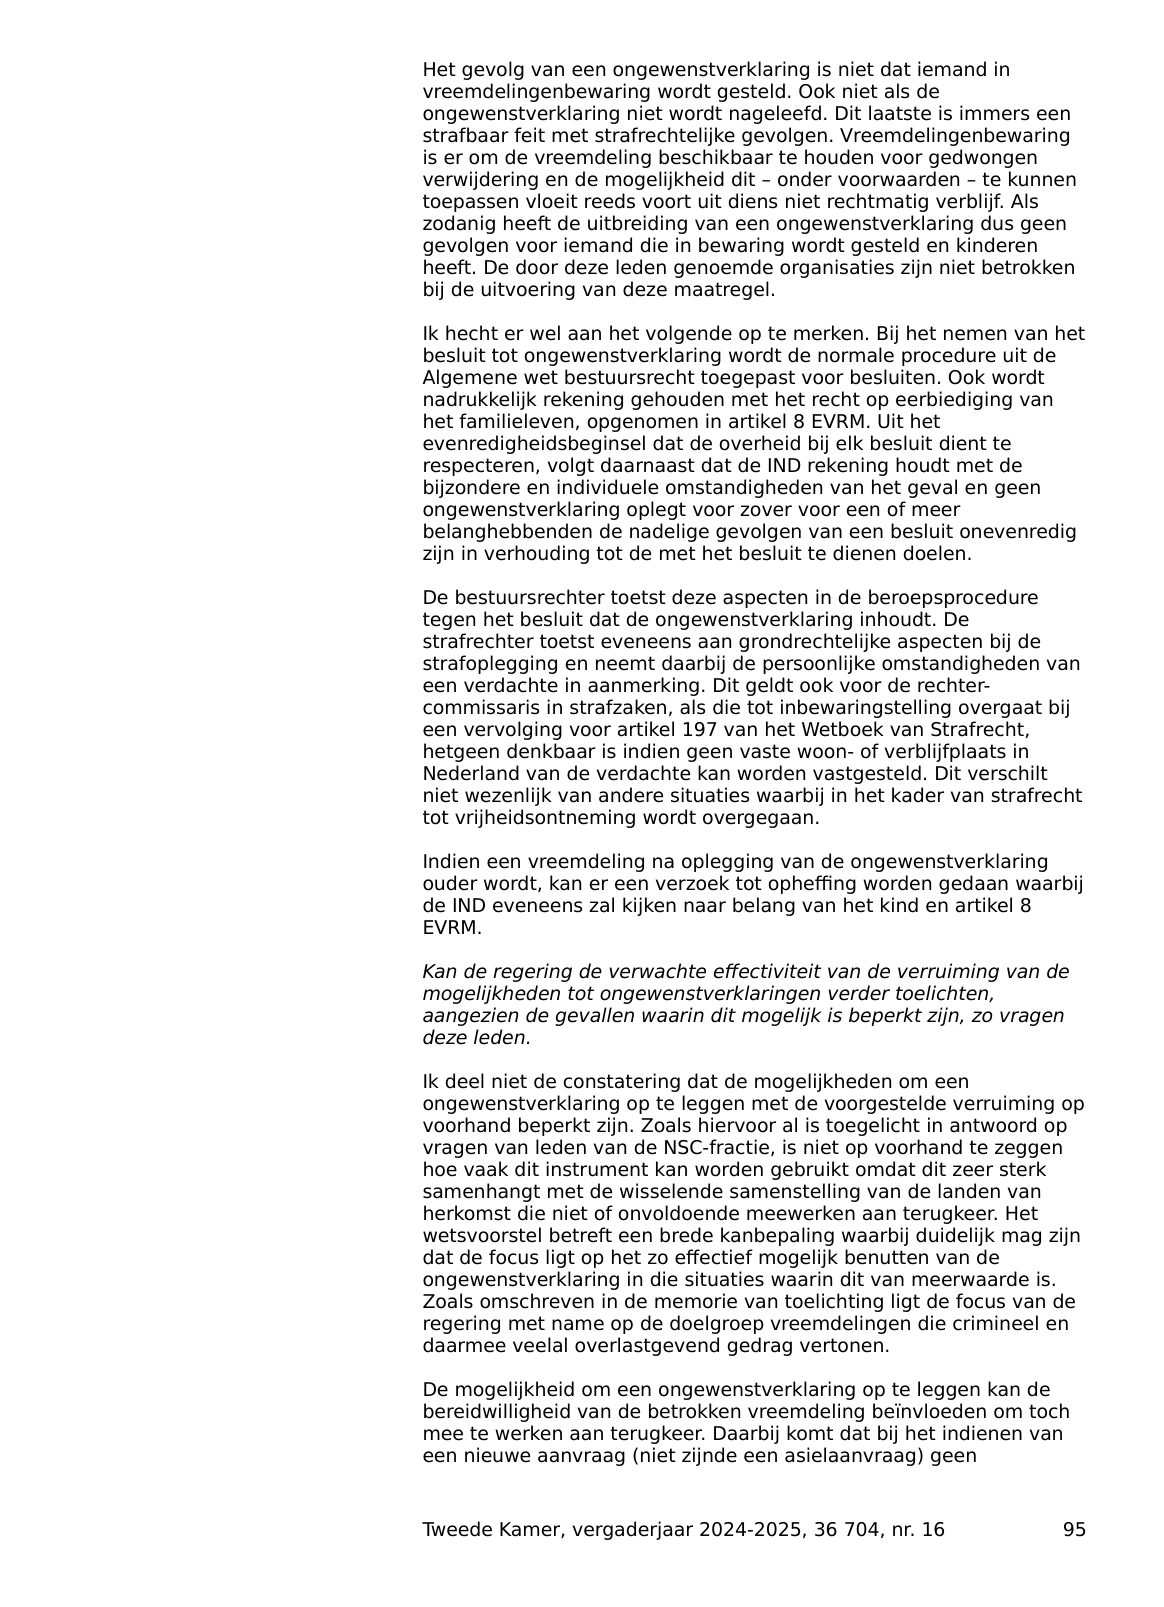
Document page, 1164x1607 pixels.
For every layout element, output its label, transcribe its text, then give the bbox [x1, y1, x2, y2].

text Ik hecht er wel aan het volgende op te merken. Bij het nemen van het besluit tot ongewenstverklaring wordt de normale procedure uit de Algemene wet bestuursrecht toegepast voor besluiten. Ook wordt nadrukkelijk rekening gehouden met het recht op eerbiediging van het familieleven, opgenomen in artikel 8 EVRM. Uit het evenredigheidsbeginsel dat de overheid bij elk besluit dient te respecteren, volgt daarnaast dat de IND rekening houdt met de bijzondere en individuele omstandigheden van het geval en geen ongewenstverklaring oplegt voor zover voor een of meer belanghebbenden de nadelige gevolgen van een besluit onevenredig zijn in verhouding tot de met het besluit te dienen doelen. [422, 323, 1087, 565]
text Het gevolg van een ongewenstverklaring is niet dat iemand in vreemdelingenbewaring wordt gesteld. Ook niet als de ongewenstverklaring niet wordt nageleefd. Dit laatste is immers een strafbaar feit met strafrechtelijke gevolgen. Vreemdelingenbewaring is er om de vreemdeling beschikbaar te houden voor gedwongen verwijdering en de mogelijkheid dit – onder voorwaarden – te kunnen toepassen vloeit reeds voort uit diens niet rechtmatig verblijf. Als zodanig heeft de uitbreiding van een ongewenstverklaring dus geen gevolgen voor iemand die in bewaring wordt gesteld en kinderen heeft. De door deze leden genoemde organisaties zijn niet betrokken bij de uitvoering van deze maatregel. [422, 59, 1087, 301]
text Ik deel niet de constatering dat de mogelijkheden om een ongewenstverklaring op te leggen met de voorgestelde verruiming op voorhand beperkt zijn. Zoals hiervoor al is toegelicht in antwoord op vragen van leden van de NSC-fractie, is niet op voorhand te zeggen hoe vaak dit instrument kan worden gebruikt omdat dit zeer sterk samenhangt met de wisselende samenstelling van de landen van herkomst die niet of onvoldoende meewerken aan terugkeer. Het wetsvoorstel betreft een brede kanbepaling waarbij duidelijk mag zijn dat de focus ligt op het zo effectief mogelijk benutten van de ongewenstverklaring in die situaties waarin dit van meerwaarde is. Zoals omschreven in de memorie van toelichting ligt de focus van de regering met name op de doelgroep vreemdelingen die crimineel en daarmee veelal overlastgevend gedrag vertonen. [422, 1071, 1087, 1357]
text De mogelijkheid om een ongewenstverklaring op te leggen kan de bereidwilligheid van de betrokken vreemdeling beïnvloeden om toch mee te werken aan terugkeer. Daarbij komt dat bij het indienen van een nieuwe aanvraag (niet zijnde een asielaanvraag) geen [422, 1379, 1087, 1467]
text De bestuursrechter toetst deze aspecten in de beroepsprocedure tegen het besluit dat de ongewenstverklaring inhoudt. De strafrechter toetst eveneens aan grondrechtelijke aspecten bij de strafoplegging en neemt daarbij de persoonlijke omstandigheden van een verdachte in aanmerking. Dit geldt ook voor de rechter-commissaris in strafzaken, als die tot inbewaringstelling overgaat bij een vervolging voor artikel 197 van het Wetboek van Strafrecht, hetgeen denkbaar is indien geen vaste woon- of verblijfplaats in Nederland van de verdachte kan worden vastgesteld. Dit verschilt niet wezenlijk van andere situaties waarbij in het kader van strafrecht tot vrijheidsontneming wordt overgegaan. [422, 587, 1087, 829]
text Kan de regering de verwachte effectiviteit van de verruiming van de mogelijkheden tot ongewenstverklaringen verder toelichten, aangezien de gevallen waarin dit mogelijk is beperkt zijn, zo vragen deze leden. [422, 961, 1087, 1049]
text Indien een vreemdeling na oplegging van de ongewenstverklaring ouder wordt, kan er een verzoek tot opheffing worden gedaan waarbij de IND eveneens zal kijken naar belang van het kind en artikel 8 EVRM. [422, 851, 1087, 939]
